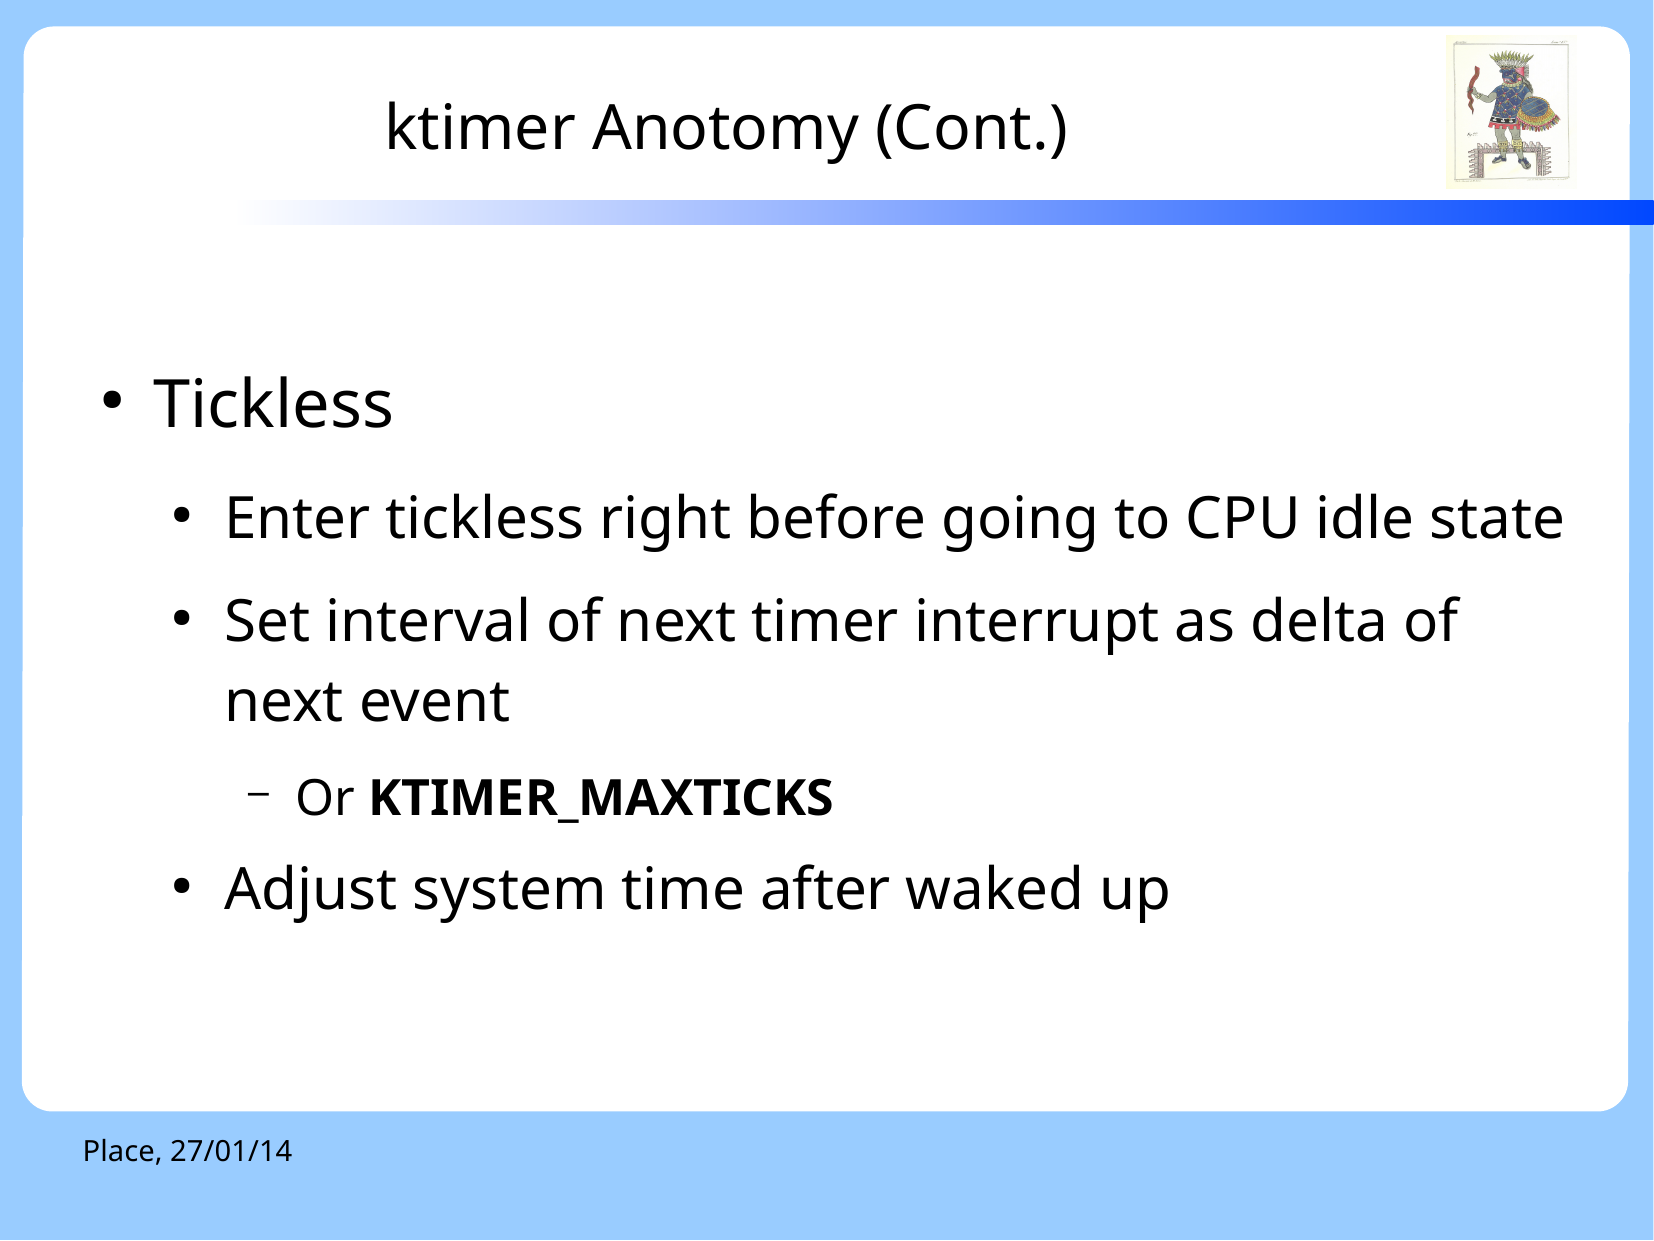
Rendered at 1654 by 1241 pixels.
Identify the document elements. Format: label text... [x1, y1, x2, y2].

list Tickless Enter tickless right before going to CPU idle state Set interval of next timer interrupt as delta of next event Or KTIMER_MAXTICKS Adjust system time after waked up [82, 236, 1571, 1055]
picture [1446, 35, 1577, 189]
title ktimer Anotomy (Cont.) [82, 49, 1371, 201]
